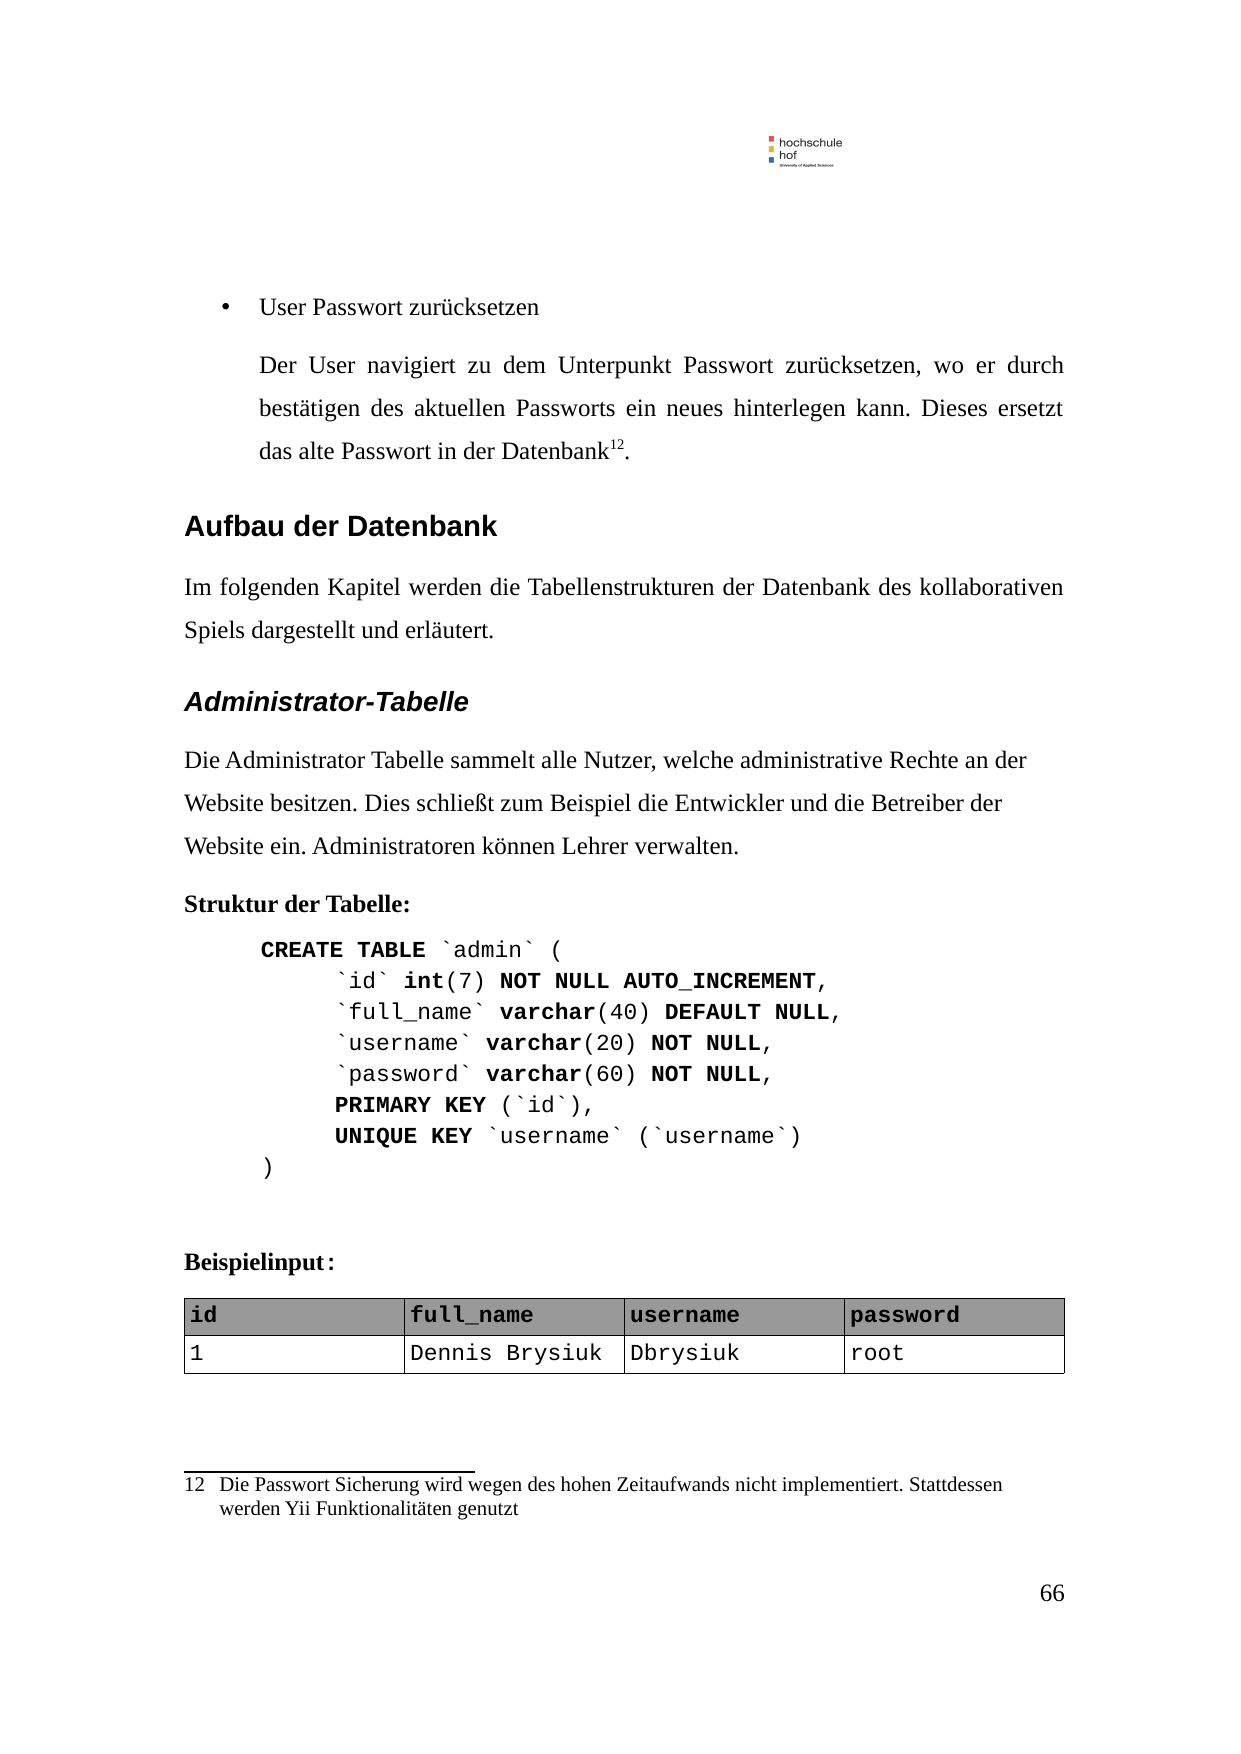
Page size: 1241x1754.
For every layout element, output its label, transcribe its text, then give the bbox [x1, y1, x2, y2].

table_header password [845, 1299, 1064, 1335]
table_header id [185, 1299, 404, 1335]
table_cell Dbrysiuk [625, 1336, 844, 1373]
table_cell root [845, 1336, 1064, 1373]
text Struktur der Tabelle: [184, 889, 1064, 918]
text Die Administrator Tabelle sammelt alle Nutzer, welche administrative Rechte an der Website besitzen. Dies schließt zum Beispiel die Entwickler und die Betreiber der Website ein. Administratoren können Lehrer verwalten. [184, 745, 1064, 860]
list Die Passwort Sicherung wird wegen des hohen Zeitaufwands nicht implementiert. Stattdessen werden Yii Funktionalitäten genutzt [184, 1472, 1064, 1520]
text Im folgenden Kapitel werden die Tabellenstrukturen der Datenbank des kollaborativen Spiels dargestellt und erläutert. [184, 572, 1064, 643]
list User Passwort zurücksetzen [221, 292, 1064, 321]
table_header full_name [405, 1299, 624, 1335]
table_cell 1 [185, 1336, 404, 1373]
subtitle Aufbau der Datenbank [184, 508, 1064, 542]
text Beispielinput: [184, 1247, 1064, 1277]
table_cell Dennis Brysiuk [405, 1336, 624, 1373]
subtitle Administrator-Tabelle [184, 685, 1064, 717]
picture [768, 136, 842, 167]
table_header username [625, 1299, 844, 1335]
text CREATE TABLE `admin` ( `id` int(7) NOT NULL AUTO_INCREMENT, `full_name` varchar(40) DEFAULT NULL, `username` varchar(20) NOT NULL, `password` varchar(60) NOT NULL, PRIMARY KEY (`id`), UNIQUE KEY `username` (`username`) ) [261, 938, 1064, 1181]
list Der User navigiert zu dem Unterpunkt Passwort zurücksetzen, wo er durch bestätigen des aktuellen Passworts ein neues hinterlegen kann. Dieses ersetzt das alte Passwort in der Datenbank. [221, 350, 1064, 465]
